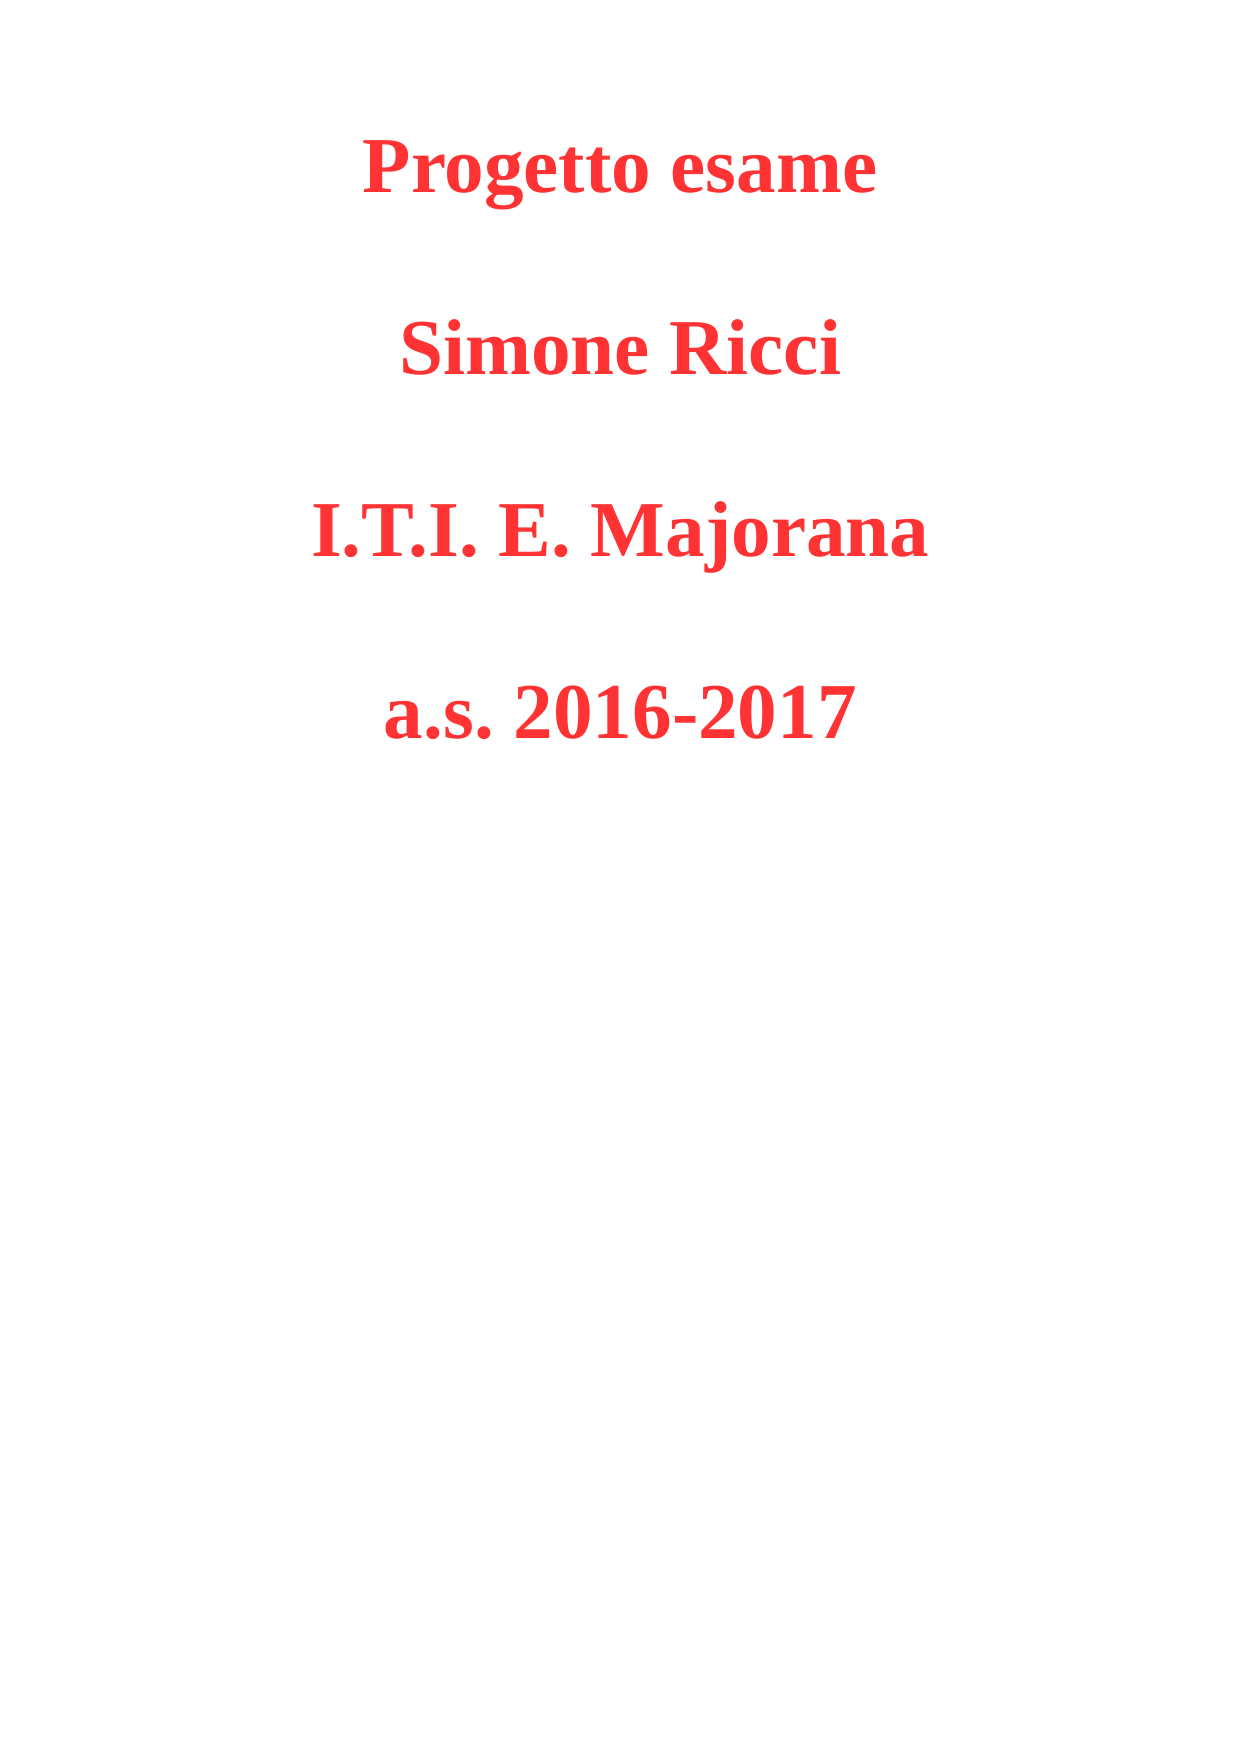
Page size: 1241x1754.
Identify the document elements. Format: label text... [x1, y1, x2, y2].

text I.T.I. E. Majorana [118, 482, 1122, 573]
text Simone Ricci [118, 300, 1122, 391]
text Progetto esame [118, 118, 1122, 209]
text a.s. 2016-2017 [118, 664, 1122, 755]
